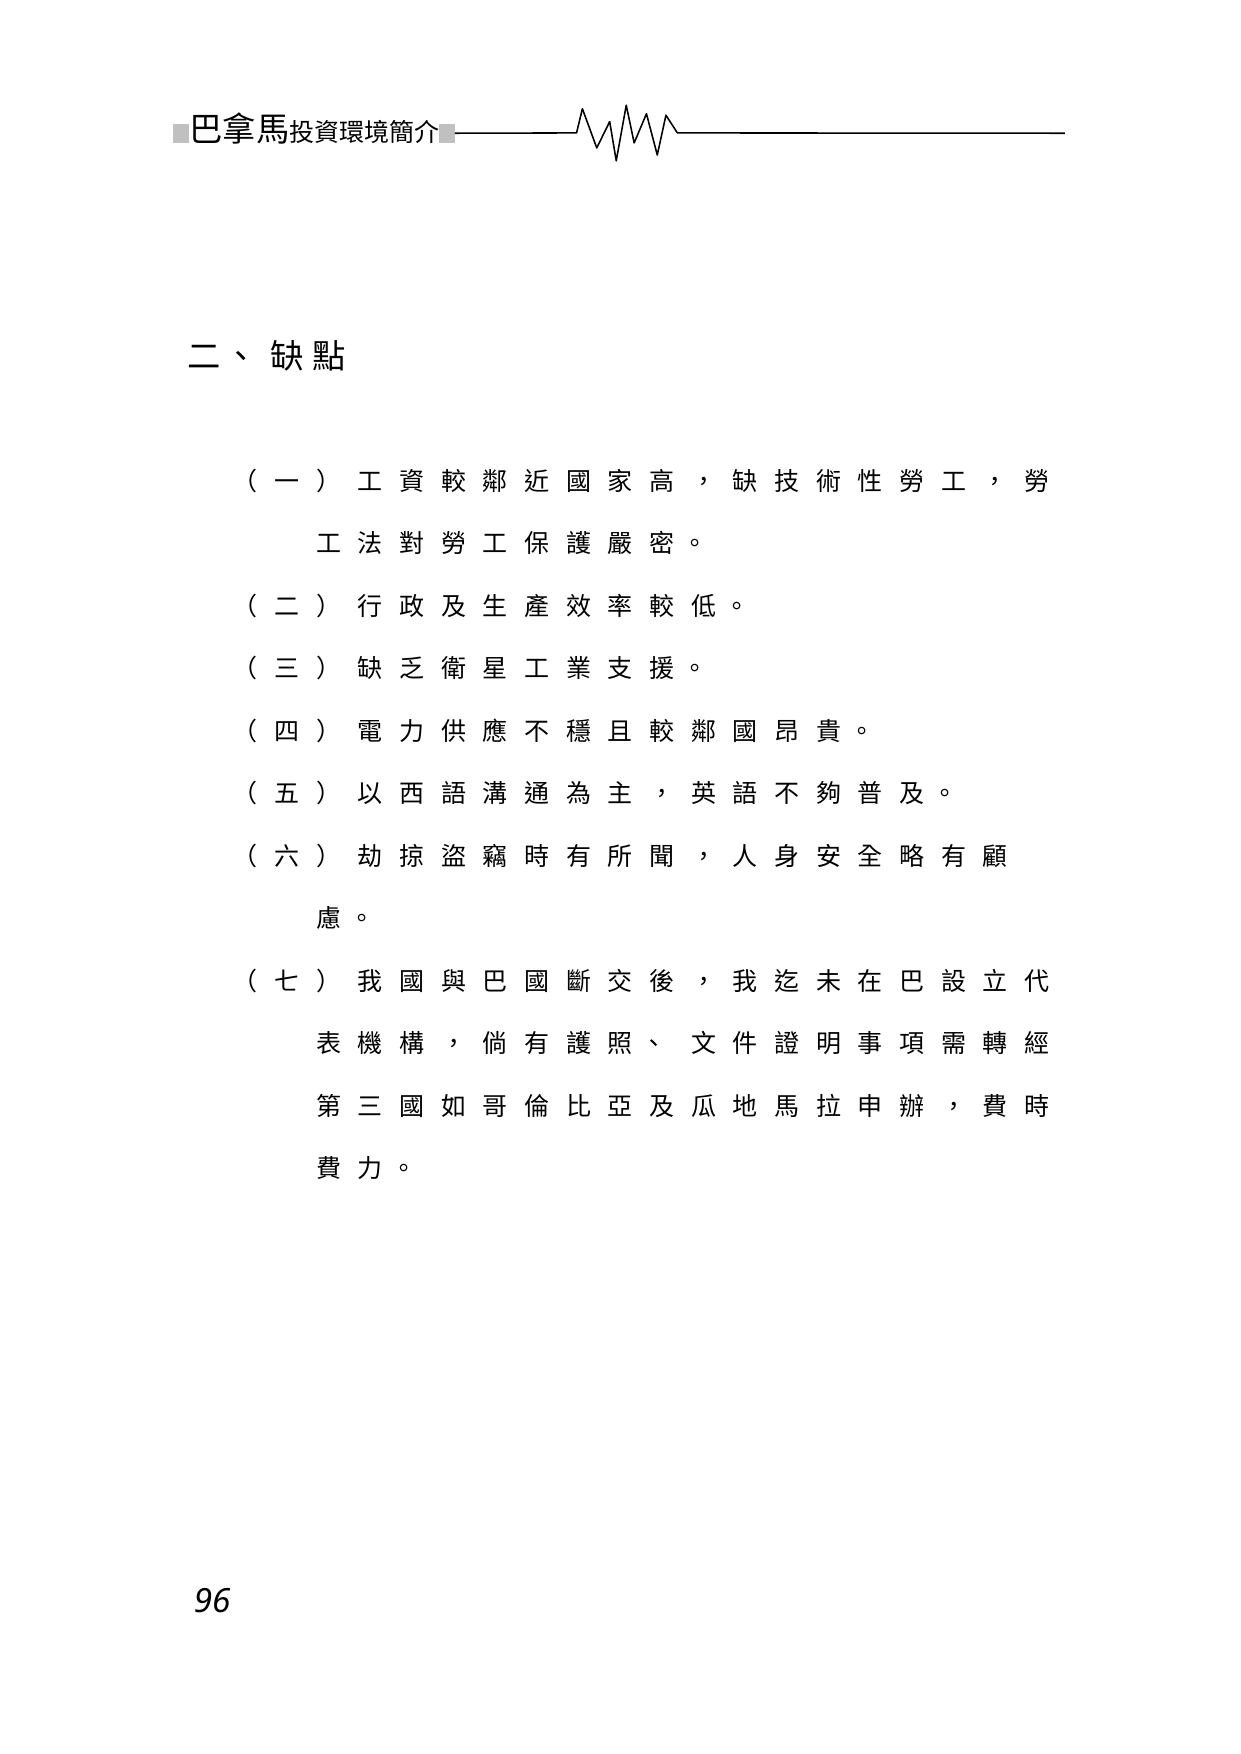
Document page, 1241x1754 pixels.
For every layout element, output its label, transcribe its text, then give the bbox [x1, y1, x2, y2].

text （六）劫掠盜竊時有所聞，人身安全略有顧慮。 [207, 813, 1058, 938]
text （三）缺乏衛星工業支援。 [207, 625, 1058, 688]
text （四）電力供應不穩且較鄰國昂貴。 [207, 688, 1058, 750]
text （五）以西語溝通為主，英語不夠普及。 [207, 750, 1058, 813]
text （七）我國與巴國斷交後，我迄未在巴設立代表機構，倘有護照、文件證明事項需轉經第三國如哥倫比亞及瓜地馬拉申辦，費時費力。 [207, 938, 1058, 1188]
text （一）工資較鄰近國家高，缺技術性勞工，勞工法對勞工保護嚴密。 [207, 438, 1058, 563]
text （二）行政及生產效率較低。 [207, 563, 1058, 625]
text 二、缺點 [183, 313, 1058, 375]
